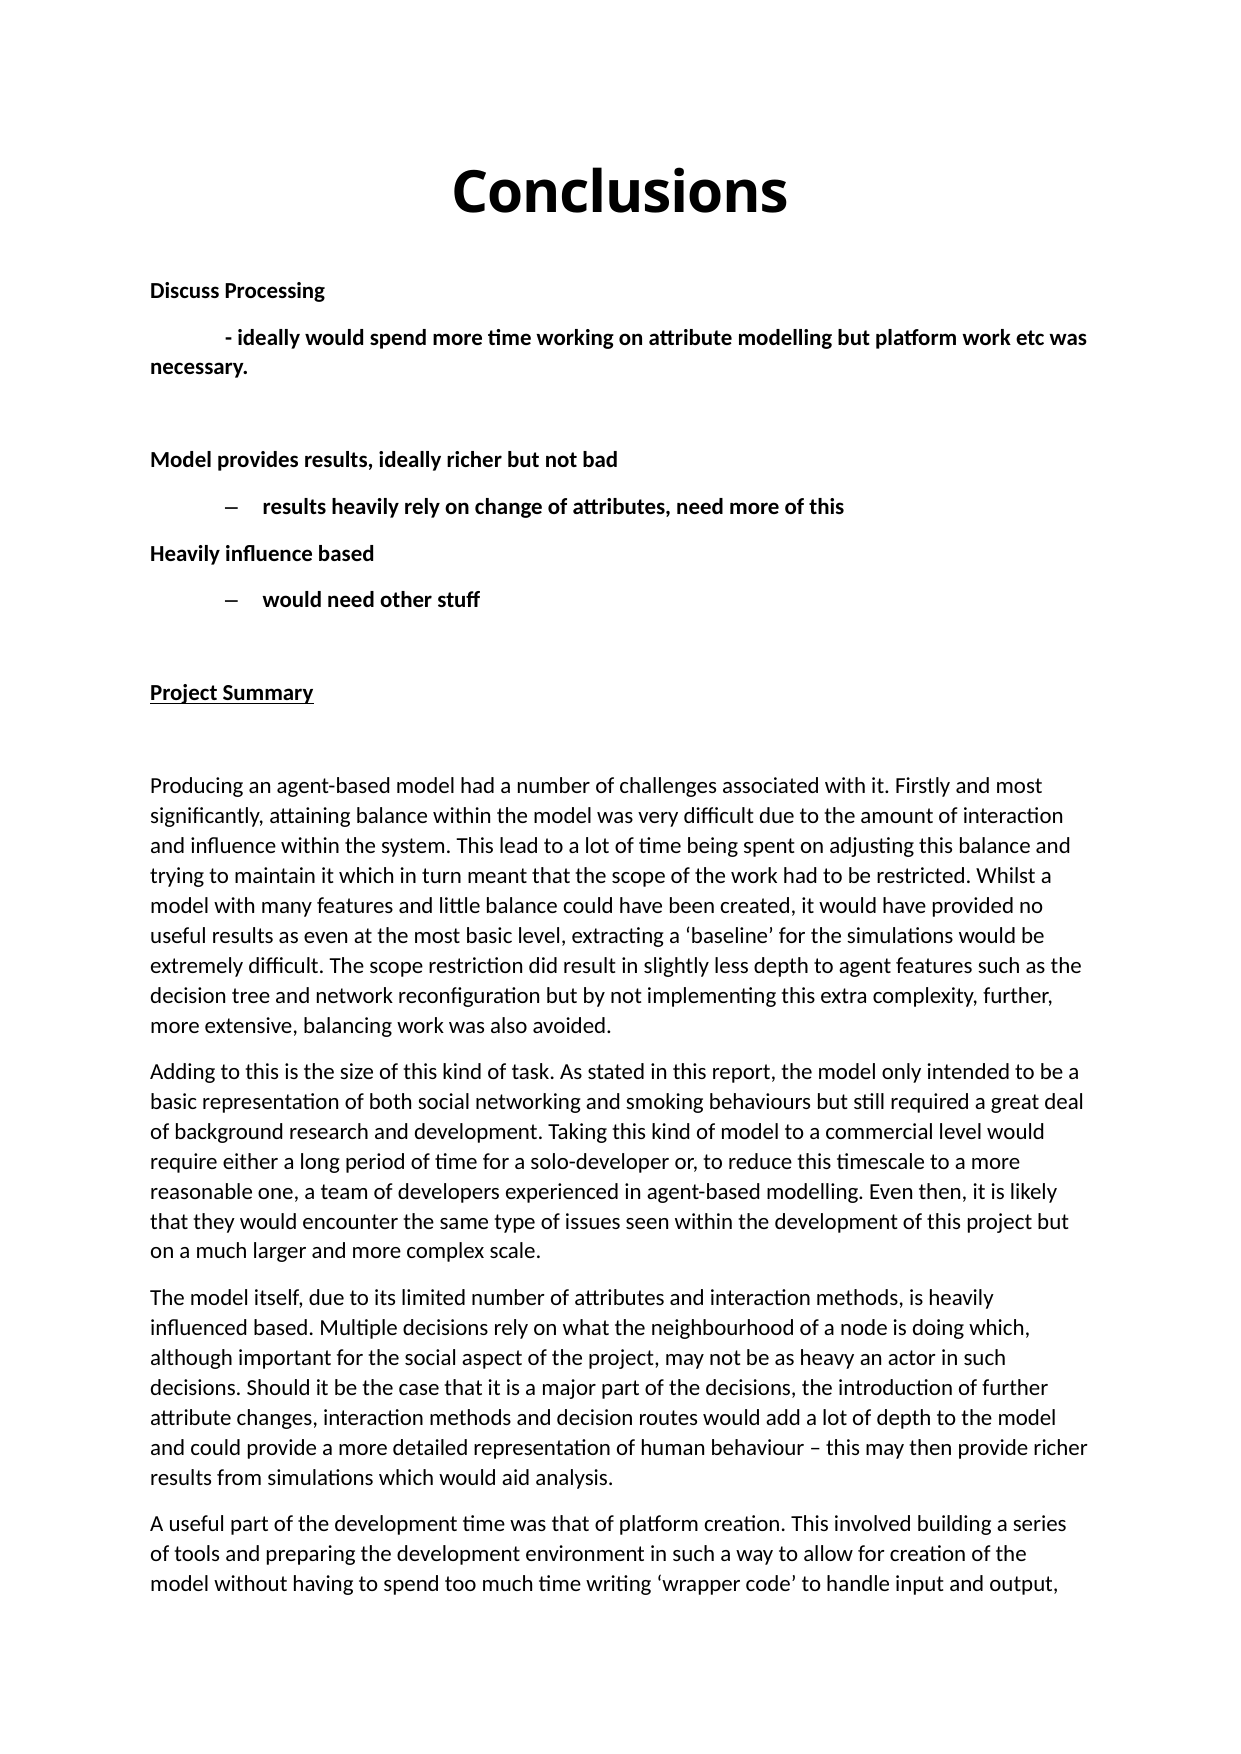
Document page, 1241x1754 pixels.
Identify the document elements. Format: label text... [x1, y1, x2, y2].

text Discuss Processing [150, 276, 1090, 304]
list results heavily rely on change of attributes, need more of this [225, 492, 1090, 520]
list would need other stuff [225, 585, 1090, 613]
text A useful part of the development time was that of platform creation. This involved building a series of tools and preparing the development environment in such a way to allow for creation of the model without having to spend too much time writing ‘wrapper code’ to handle input and output, [150, 1509, 1090, 1597]
text Project Summary [150, 678, 1090, 706]
text - ideally would spend more time working on attribute modelling but platform work etc was necessary. [150, 323, 1090, 381]
text Adding to this is the size of this kind of task. As stated in this report, the model only intended to be a basic representation of both social networking and smoking behaviours but still required a great deal of background research and development. Taking this kind of model to a commercial level would require either a long period of time for a solo-developer or, to reduce this timescale to a more reasonable one, a team of developers experienced in agent-based modelling. Even then, it is likely that they would encounter the same type of issues seen within the development of this project but on a much larger and more complex scale. [150, 1057, 1090, 1265]
title Conclusions [150, 150, 1090, 229]
text The model itself, due to its limited number of attributes and interaction methods, is heavily influenced based. Multiple decisions rely on what the neighbourhood of a node is doing which, although important for the social aspect of the project, may not be as heavy an actor in such decisions. Should it be the case that it is a major part of the decisions, the introduction of further attribute changes, interaction methods and decision routes would add a lot of depth to the model and could provide a more detailed representation of human behaviour – this may then provide richer results from simulations which would aid analysis. [150, 1283, 1090, 1491]
text Heavily influence based [150, 539, 1090, 567]
text Model provides results, ideally richer but not bad [150, 446, 1090, 474]
text Producing an agent-based model had a number of challenges associated with it. Firstly and most significantly, attaining balance within the model was very difficult due to the amount of interaction and influence within the system. This lead to a lot of time being spent on adjusting this balance and trying to maintain it which in turn meant that the scope of the work had to be restricted. Whilst a model with many features and little balance could have been created, it would have provided no useful results as even at the most basic level, extracting a ‘baseline’ for the simulations would be extremely difficult. The scope restriction did result in slightly less depth to agent features such as the decision tree and network reconfiguration but by not implementing this extra complexity, further, more extensive, balancing work was also avoided. [150, 772, 1090, 1039]
